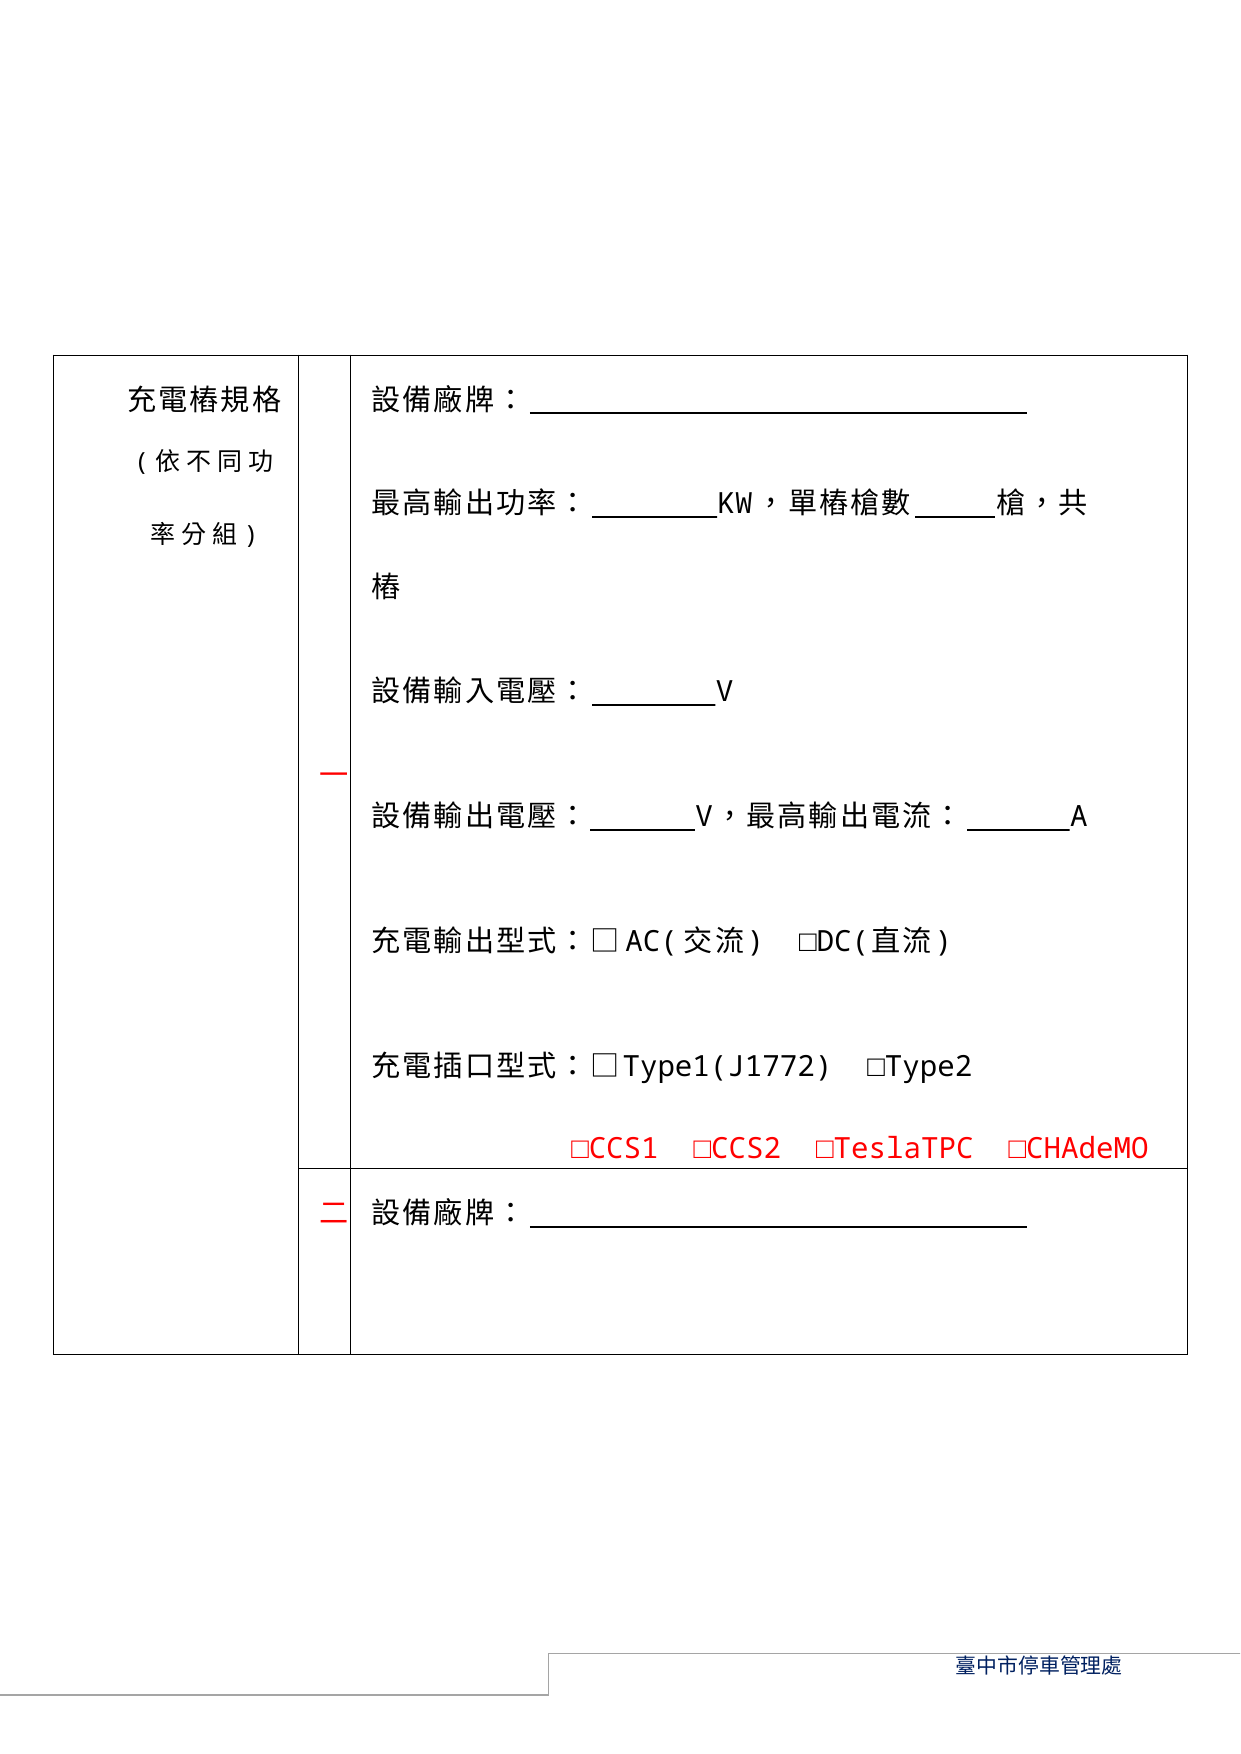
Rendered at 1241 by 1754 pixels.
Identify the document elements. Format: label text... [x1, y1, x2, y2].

table_cell 一 [299, 356, 350, 1168]
table_cell 設備廠牌： [351, 1169, 1187, 1353]
table_cell 充電樁規格 (依不同功率分組) [54, 356, 298, 1353]
table_cell 設備廠牌： 最高輸出功率： KW，單樁槍數 槍，共 樁 設備輸入電壓： V 設備輸出電壓：­ V，最高輸出電流： A 充電輸出型式：□AC(交流) □DC(直流) 充電插口型式：□Type1(J1772) □Type2 □CCS1 □CCS2 □TeslaTPC □CHAdeMO [351, 356, 1187, 1168]
table_cell 二 [299, 1169, 350, 1353]
